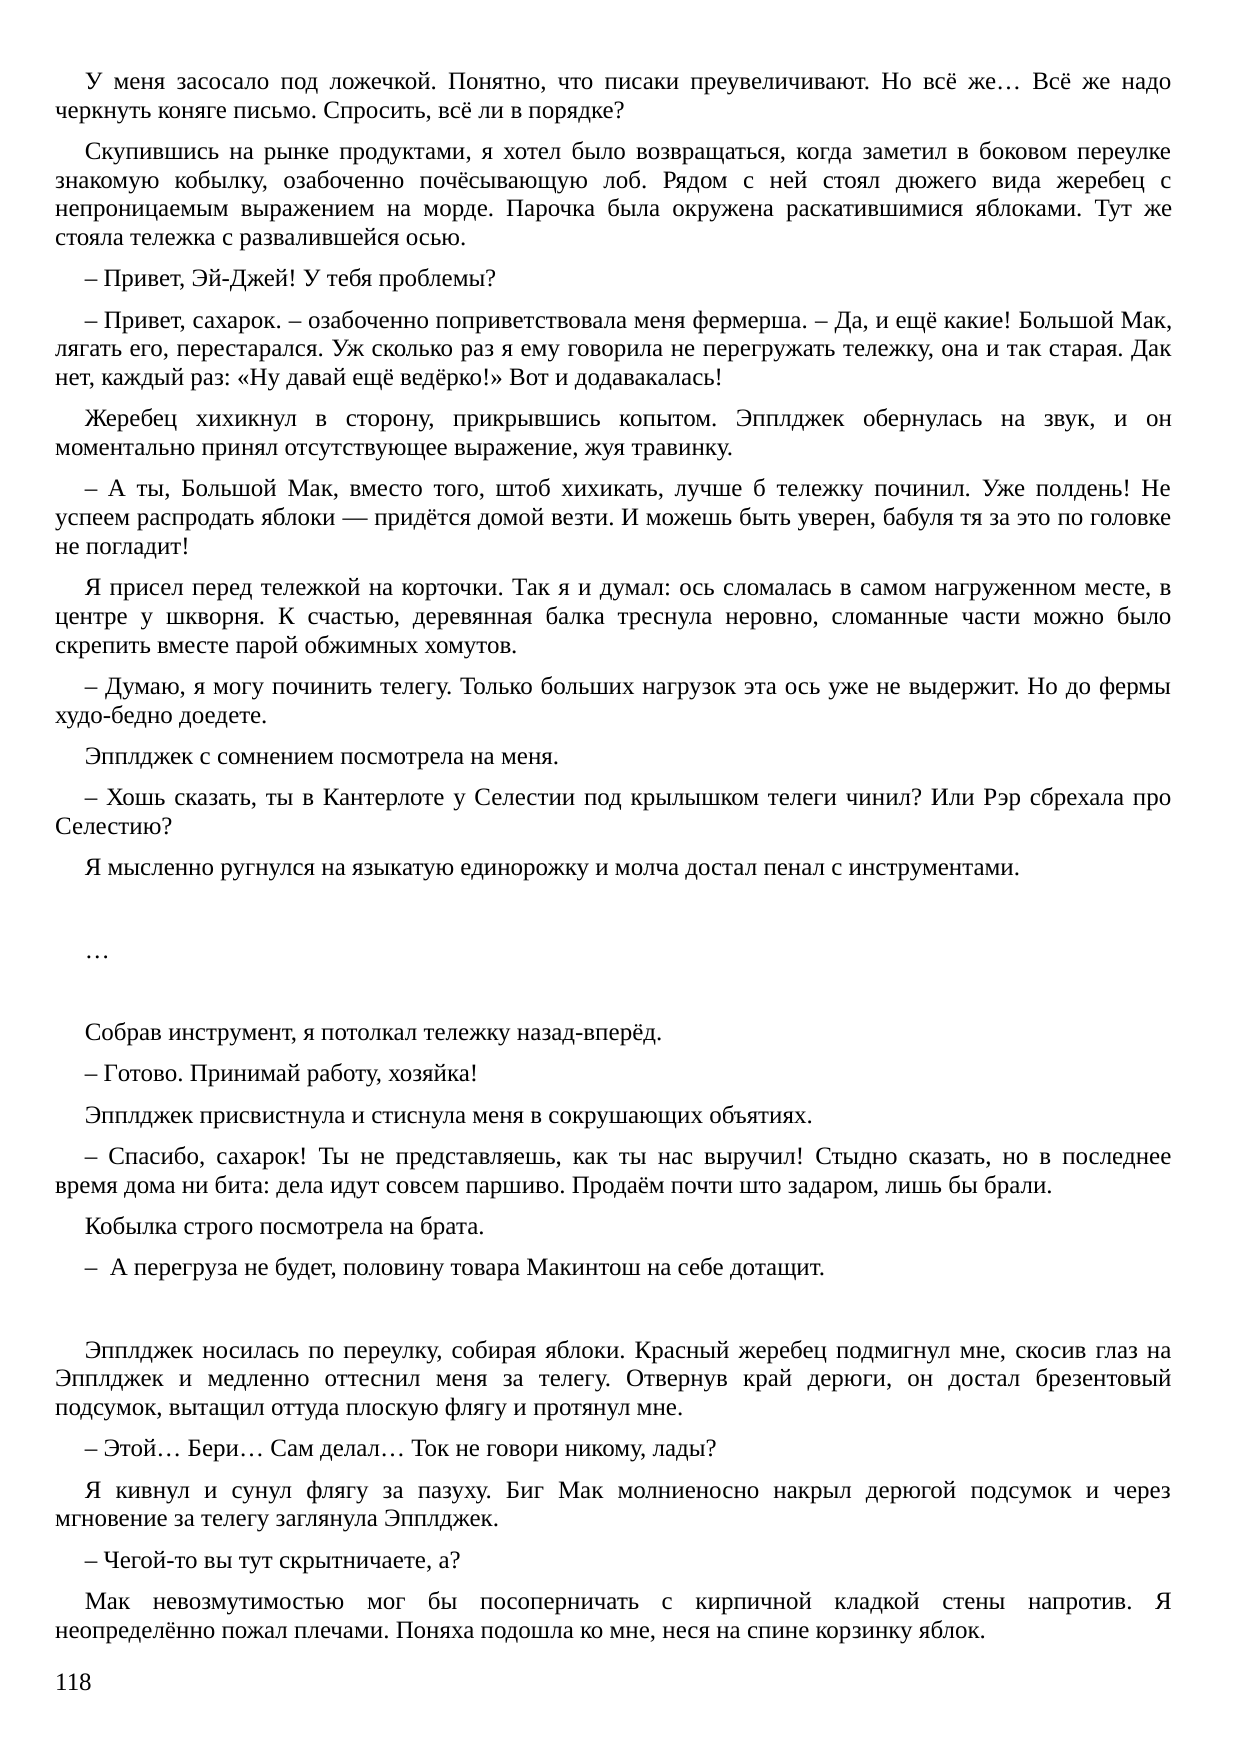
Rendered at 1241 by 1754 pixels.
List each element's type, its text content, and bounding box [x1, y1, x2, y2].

text Скупившись на рынке продуктами, я хотел было возвращаться, когда заметил в боковом переулке знакомую кобылку, озабоченно почёсывающую лоб. Рядом с ней стоял дюжего вида жеребец с непроницаемым выражением на морде. Парочка была окружена раскатившимися яблоками. Тут же стояла тележка с развалившейся осью. [55, 136, 1173, 251]
text Эпплджек носилась по переулку, собирая яблоки. Красный жеребец подмигнул мне, скосив глаз на Эпплджек и медленно оттеснил меня за телегу. Отвернув край дерюги, он достал брезентовый подсумок, вытащил оттуда плоскую флягу и протянул мне. [55, 1335, 1173, 1421]
text … [55, 935, 1173, 963]
text Эпплджек с сомнением посмотрела на меня. [55, 741, 1173, 770]
text Мак невозмутимостью мог бы посоперничать с кирпичной кладкой стены напротив. Я неопределённо пожал плечами. Поняха подошла ко мне, неся на спине корзинку яблок. [55, 1586, 1173, 1643]
text – А перегруза не будет, половину товара Макинтош на себе дотащит. [55, 1252, 1173, 1281]
text – Спасибо, сахарок! Ты не представляешь, как ты нас выручил! Стыдно сказать, но в последнее время дома ни бита: дела идут совсем паршиво. Продаём почти што задаром, лишь бы брали. [55, 1141, 1173, 1198]
text – Чегой-то вы тут скрытничаете, а? [55, 1545, 1173, 1573]
text Эпплджек присвистнула и стиснула меня в сокрушающих объятиях. [55, 1100, 1173, 1128]
text Кобылка строго посмотрела на брата. [55, 1211, 1173, 1240]
text – Хошь сказать, ты в Кантерлоте у Селестии под крылышком телеги чинил? Или Рэр сбрехала про Селестию? [55, 782, 1173, 840]
text Собрав инструмент, я потолкал тележку назад-вперёд. [55, 1017, 1173, 1046]
text – Готово. Принимай работу, хозяйка! [55, 1058, 1173, 1087]
text Я присел перед тележкой на корточки. Так я и думал: ось сломалась в самом нагруженном месте, в центре у шкворня. К счастью, деревянная балка треснула неровно, сломанные части можно было скрепить вместе парой обжимных хомутов. [55, 572, 1173, 658]
text Я кивнул и сунул флягу за пазуху. Биг Мак молниеносно накрыл дерюгой подсумок и через мгновение за телегу заглянула Эпплджек. [55, 1475, 1173, 1532]
text У меня засосало под ложечкой. Понятно, что писаки преувеличивают. Но всё же… Всё же надо черкнуть коняге письмо. Спросить, всё ли в порядке? [55, 66, 1173, 123]
text – Этой… Бери… Сам делал… Ток не говори никому, лады? [55, 1433, 1173, 1462]
text Жеребец хихикнул в сторону, прикрывшись копытом. Эпплджек обернулась на звук, и он моментально принял отсутствующее выражение, жуя травинку. [55, 403, 1173, 461]
text – Думаю, я могу починить телегу. Только больших нагрузок эта ось уже не выдержит. Но до фермы худо-бедно доедете. [55, 671, 1173, 728]
text Я мысленно ругнулся на языкатую единорожку и молча достал пенал с инструментами. [55, 852, 1173, 881]
text – Привет, Эй-Джей! У тебя проблемы? [55, 263, 1173, 292]
text – Привет, сахарок. – озабоченно поприветствовала меня фермерша. – Да, и ещё какие! Большой Мак, лягать его, перестарался. Уж сколько раз я ему говорила не перегружать тележку, она и так старая. Дак нет, каждый раз: «Ну давай ещё ведёрко!» Вот и додавакалась! [55, 305, 1173, 391]
text – А ты, Большой Мак, вместо того, штоб хихикать, лучше б тележку починил. Уже полдень! Не успеем распродать яблоки — придётся домой везти. И можешь быть уверен, бабуля тя за это по головке не погладит! [55, 473, 1173, 560]
